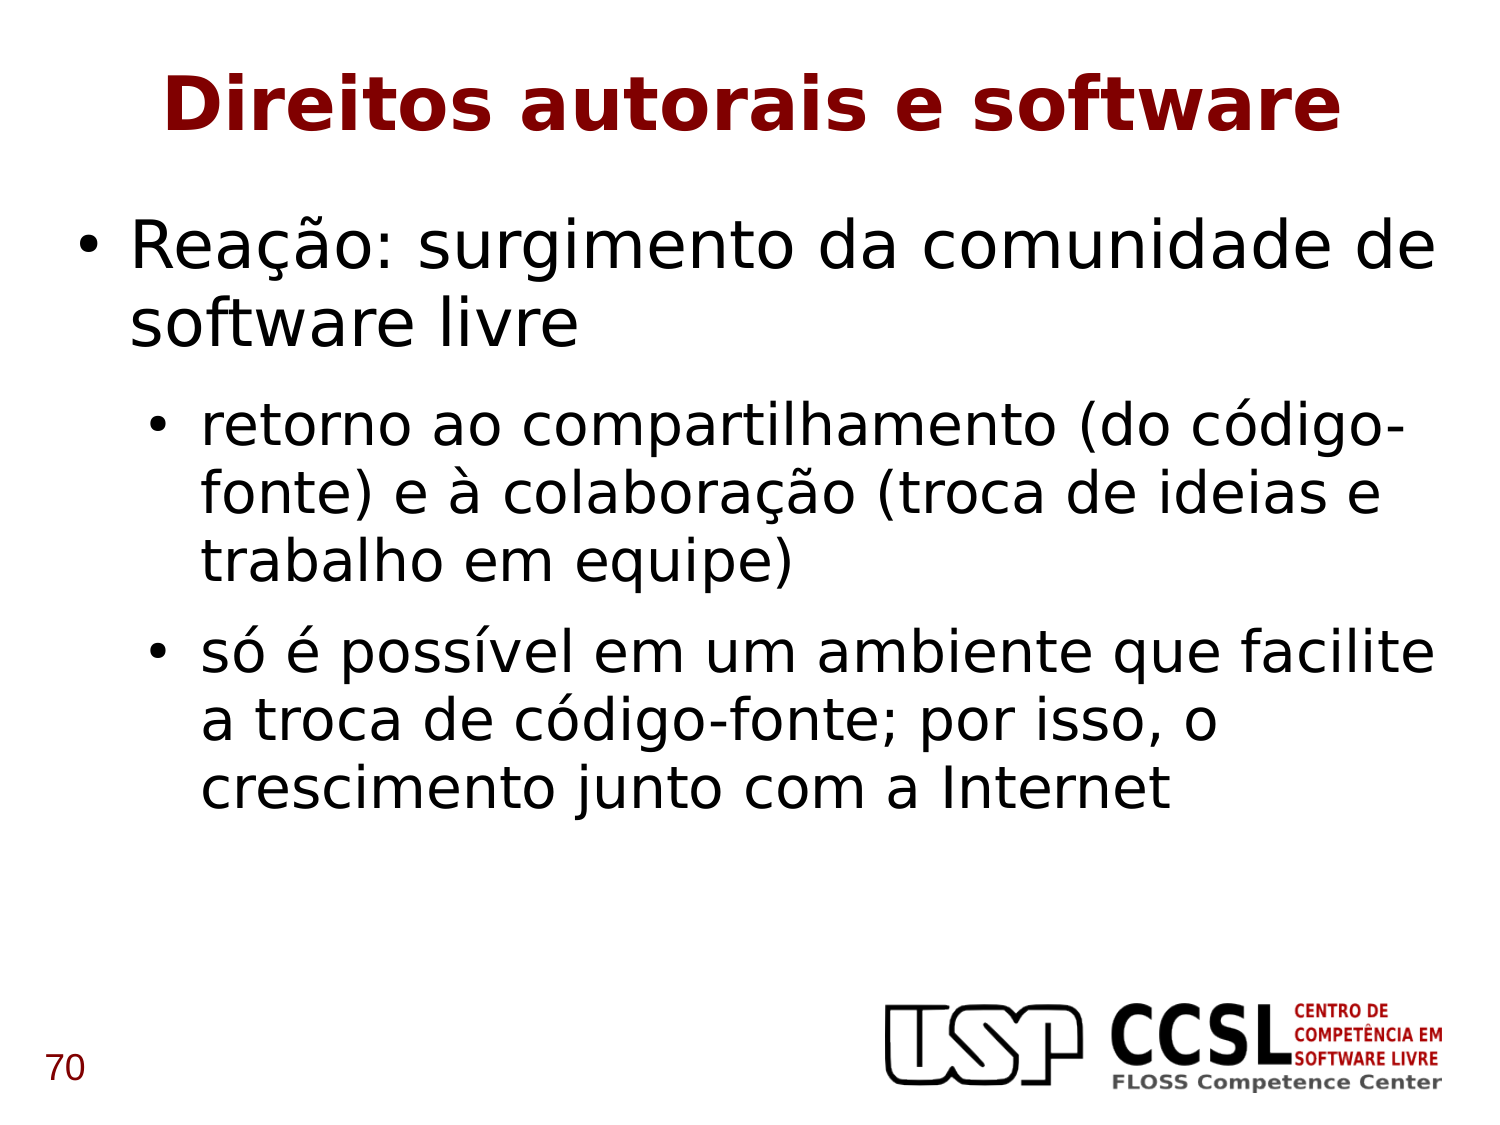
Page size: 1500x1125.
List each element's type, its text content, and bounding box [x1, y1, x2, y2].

list Reação: surgimento da comunidade de software livre retorno ao compartilhamento (do código-fonte) e à colaboração (troca de ideias e trabalho em equipe) só é possível em um ambiente que facilite a troca de código-fonte; por isso, o crescimento junto com a Internet [59, 206, 1447, 950]
title Direitos autorais e software [59, 29, 1447, 180]
picture [885, 1003, 1442, 1093]
